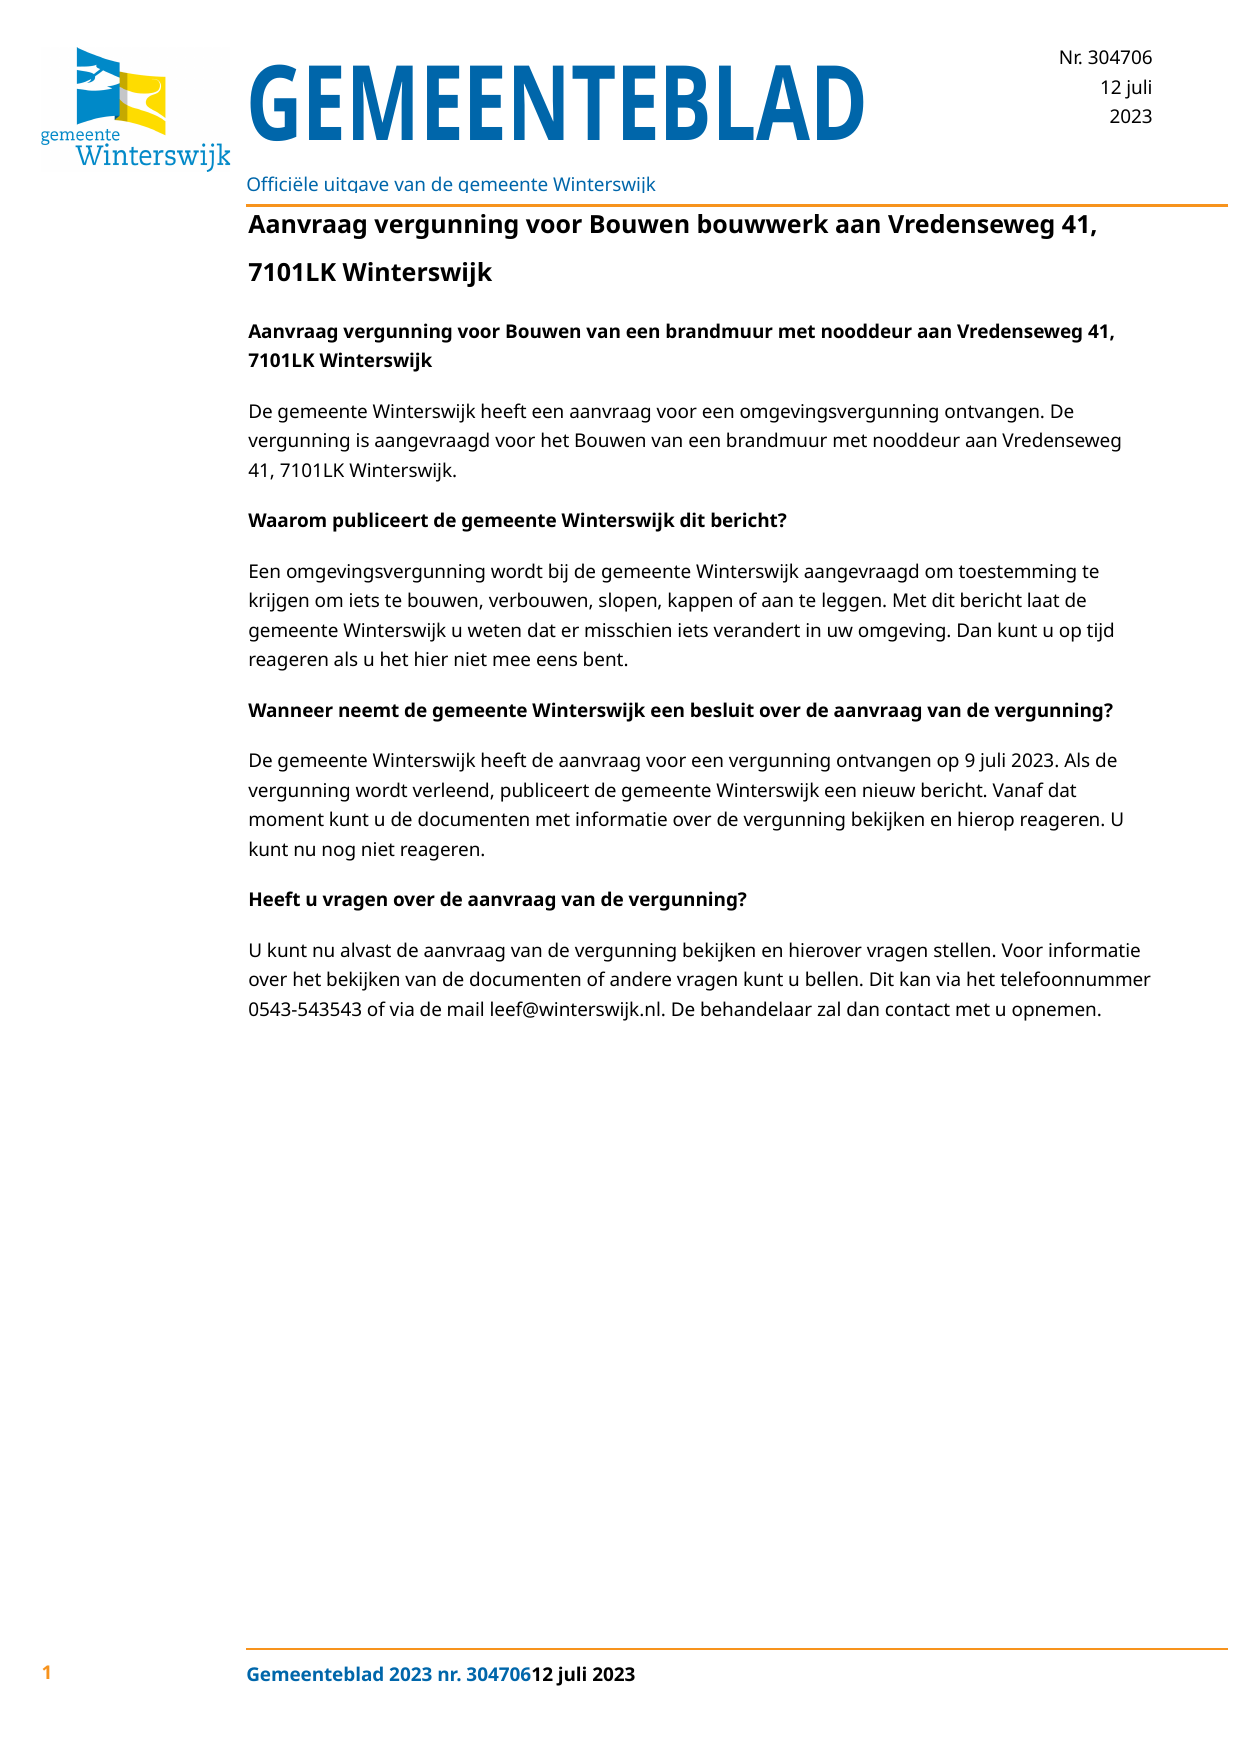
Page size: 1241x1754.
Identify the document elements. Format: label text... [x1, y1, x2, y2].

text Wanneer neemt de gemeente Winterswijk een besluit over de aanvraag van de vergunning? [248, 697, 1152, 723]
text Waarom publiceert de gemeente Winterswijk dit bericht? [248, 507, 1152, 533]
text Aanvraag vergunning voor Bouwen van een brandmuur met nooddeur aan Vredenseweg 41, 7101LK Winterswijk [248, 318, 1152, 373]
text De gemeente Winterswijk heeft een aanvraag voor een omgevingsvergunning ontvangen. De vergunning is aangevraagd voor het Bouwen van een brandmuur met nooddeur aan Vredenseweg 41, 7101LK Winterswijk. [248, 398, 1152, 483]
text Aanvraag vergunning voor Bouwen bouwwerk aan Vredenseweg 41, 7101LK Winterswijk [248, 207, 1152, 288]
text Een omgevingsvergunning wordt bij de gemeente Winterswijk aangevraagd om toestemming te krijgen om iets te bouwen, verbouwen, slopen, kappen of aan te leggen. Met dit bericht laat de gemeente Winterswijk u weten dat er misschien iets verandert in uw omgeving. Dan kunt u op tijd reageren als u het hier niet mee eens bent. [248, 558, 1152, 672]
picture [41, 47, 231, 172]
text U kunt nu alvast de aanvraag van de vergunning bekijken en hierover vragen stellen. Voor informatie over het bekijken van de documenten of andere vragen kunt u bellen. Dit kan via het telefoonnummer 0543-543543 of via de mail leef@winterswijk.nl. De behandelaar zal dan contact met u opnemen. [248, 937, 1152, 1022]
picture [225, 153, 231, 162]
text Heeft u vragen over de aanvraag van de vergunning? [248, 887, 1152, 912]
text De gemeente Winterswijk heeft de aanvraag voor een vergunning ontvangen op 9 juli 2023. Als de vergunning wordt verleend, publiceert de gemeente Winterswijk een nieuw bericht. Vanaf dat moment kunt u de documenten met informatie over de vergunning bekijken en hierop reageren. U kunt nu nog niet reageren. [248, 747, 1152, 862]
